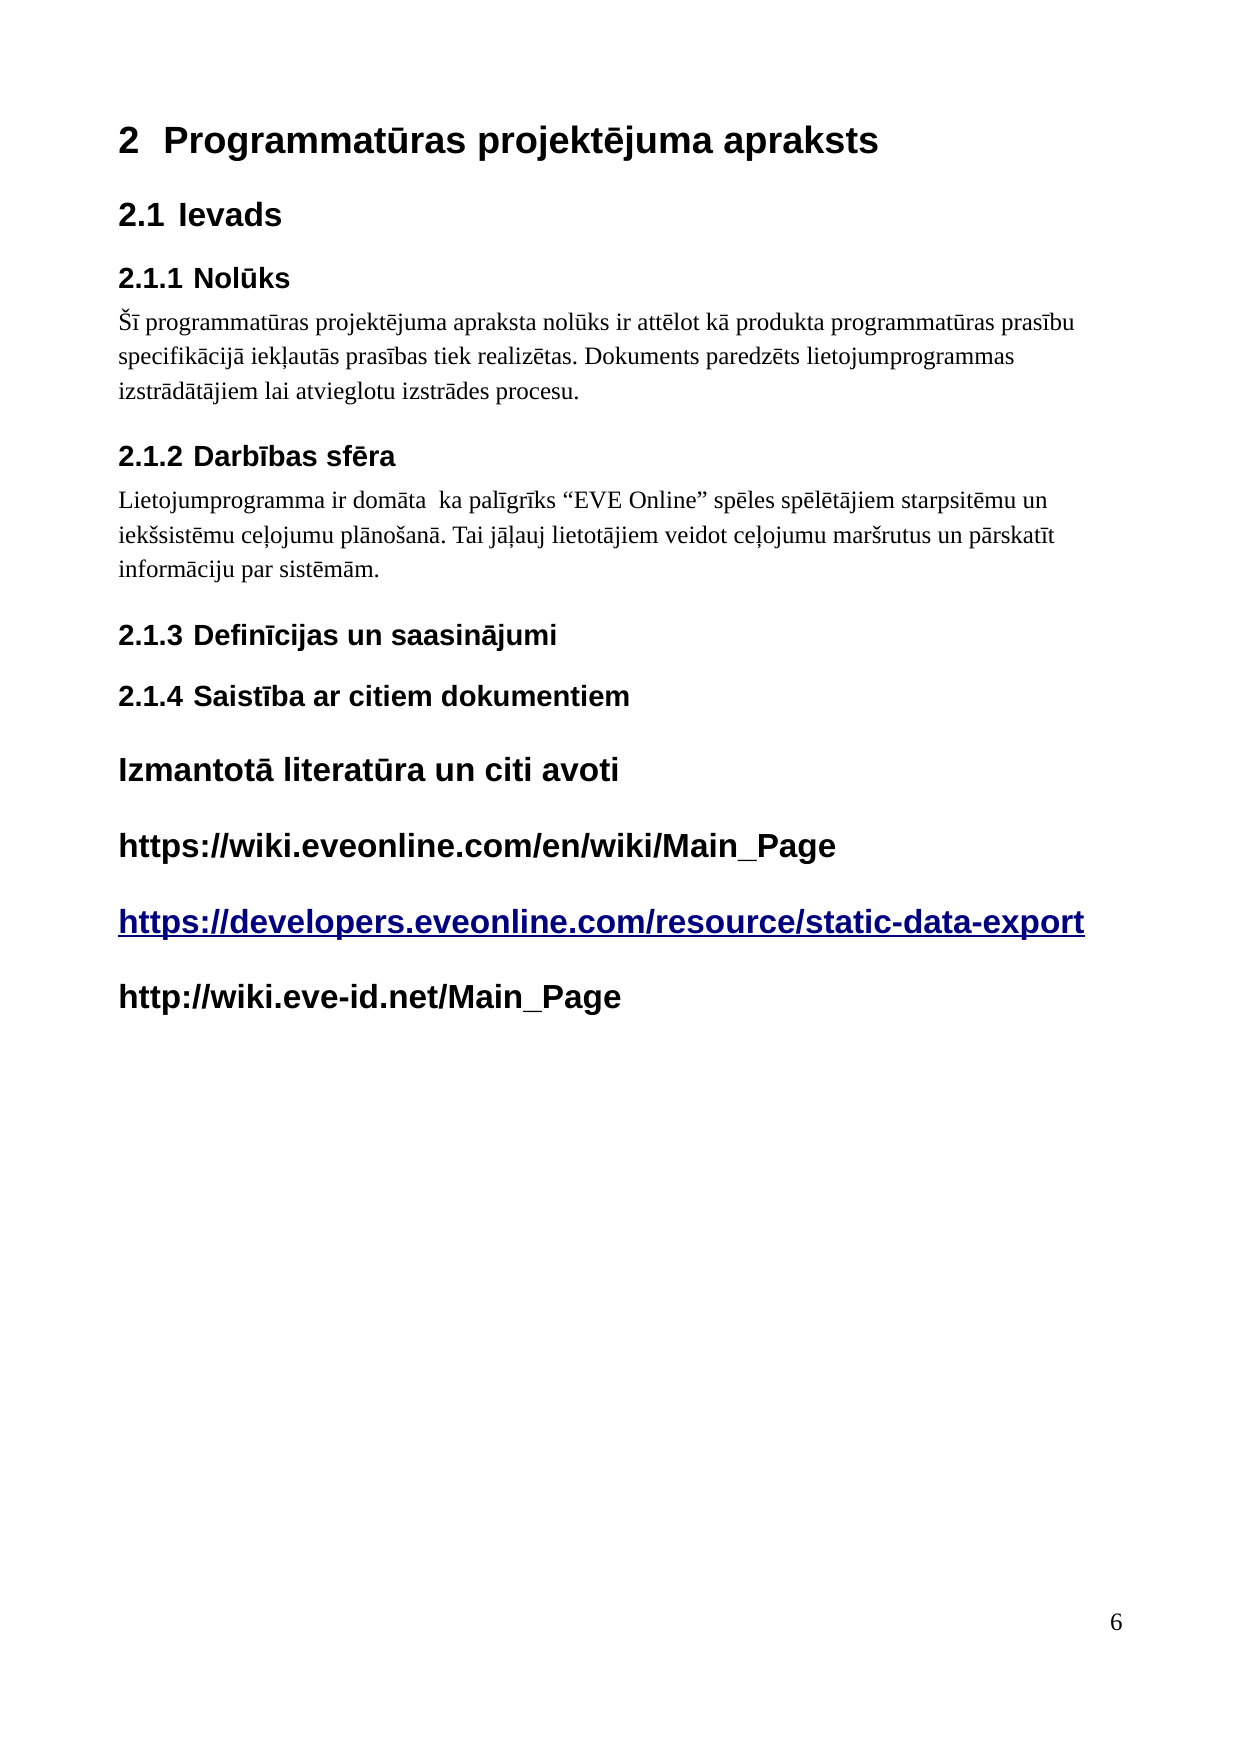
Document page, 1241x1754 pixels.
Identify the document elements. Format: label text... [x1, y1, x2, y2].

text Šī programmatūras projektējuma apraksta nolūks ir attēlot kā produkta programmatūras prasību specifikācijā iekļautās prasības tiek realizētas. Dokuments paredzēts lietojumprogrammas izstrādātājiem lai atvieglotu izstrādes procesu. [118, 307, 1122, 404]
text Lietojumprogramma ir domāta ka palīgrīks “EVE Online” spēles spēlētājiem starpsitēmu un iekšsistēmu ceļojumu plānošanā. Tai jāļauj lietotājiem veidot ceļojumu maršrutus un pārskatīt informāciju par sistēmām. [118, 486, 1122, 583]
subtitle Izmantotā literatūra un citi avoti [118, 750, 1122, 788]
subtitle Programmatūras projektējuma apraksts [118, 118, 1122, 162]
subtitle Nolūks [118, 261, 1122, 294]
subtitle Definīcijas un saasinājumi [118, 618, 1122, 652]
subtitle http://wiki.eve-id.net/Main_Page [118, 978, 1122, 1016]
subtitle Ievads [118, 195, 1122, 234]
subtitle Saistība ar citiem dokumentiem [118, 679, 1122, 712]
subtitle https://wiki.eveonline.com/en/wiki/Main_Page [118, 826, 1122, 864]
subtitle https://developers.eveonline.com/resource/static-data-export [118, 902, 1122, 940]
subtitle Darbības sfēra [118, 439, 1122, 473]
